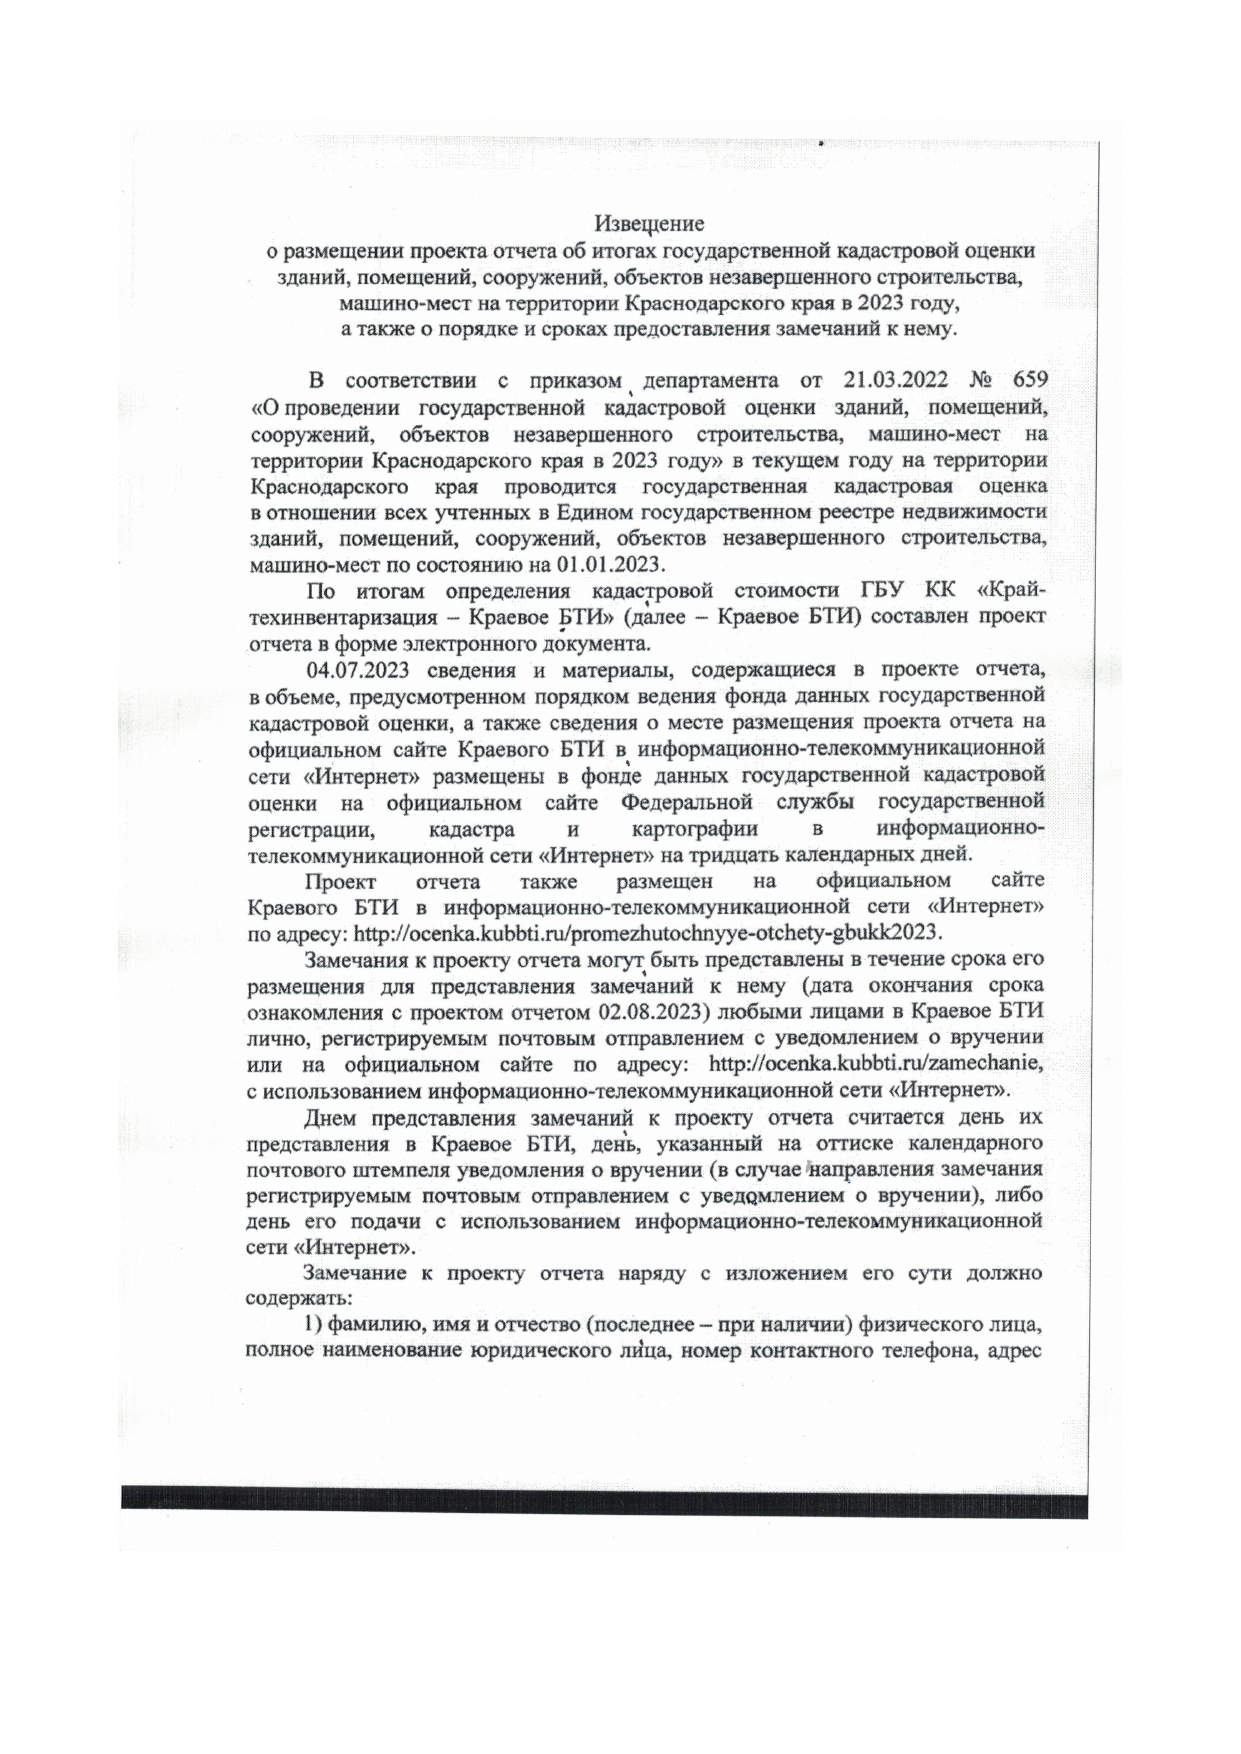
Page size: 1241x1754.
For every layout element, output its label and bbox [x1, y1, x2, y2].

picture [118, 118, 1123, 1551]
